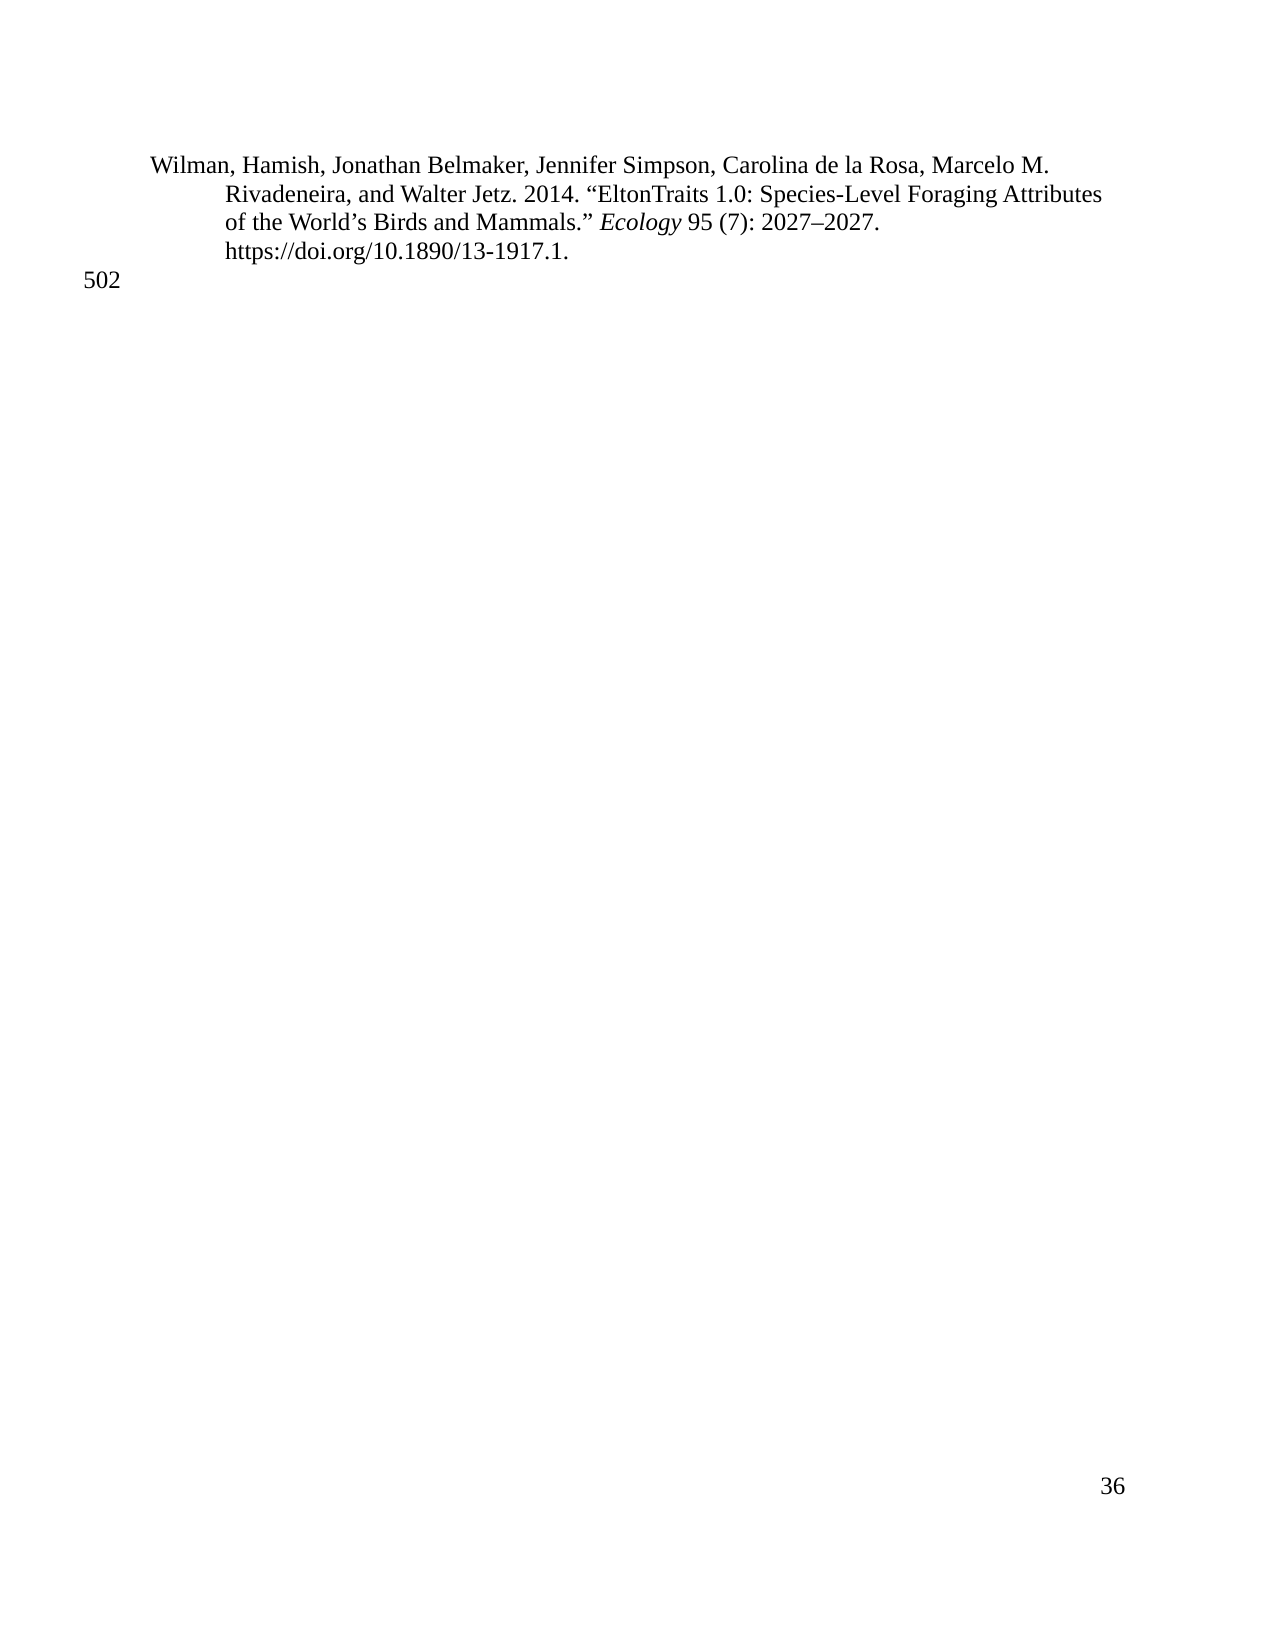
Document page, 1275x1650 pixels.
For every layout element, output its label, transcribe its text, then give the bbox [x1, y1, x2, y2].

text Wilman, Hamish, Jonathan Belmaker, Jennifer Simpson, Carolina de la Rosa, Marcelo M. Rivadeneira, and Walter Jetz. 2014. “EltonTraits 1.0: Species-Level Foraging Attributes of the World’s Birds and Mammals.” Ecology 95 (7): 2027–2027. https://doi.org/10.1890/13-1917.1. [150, 150, 1125, 265]
